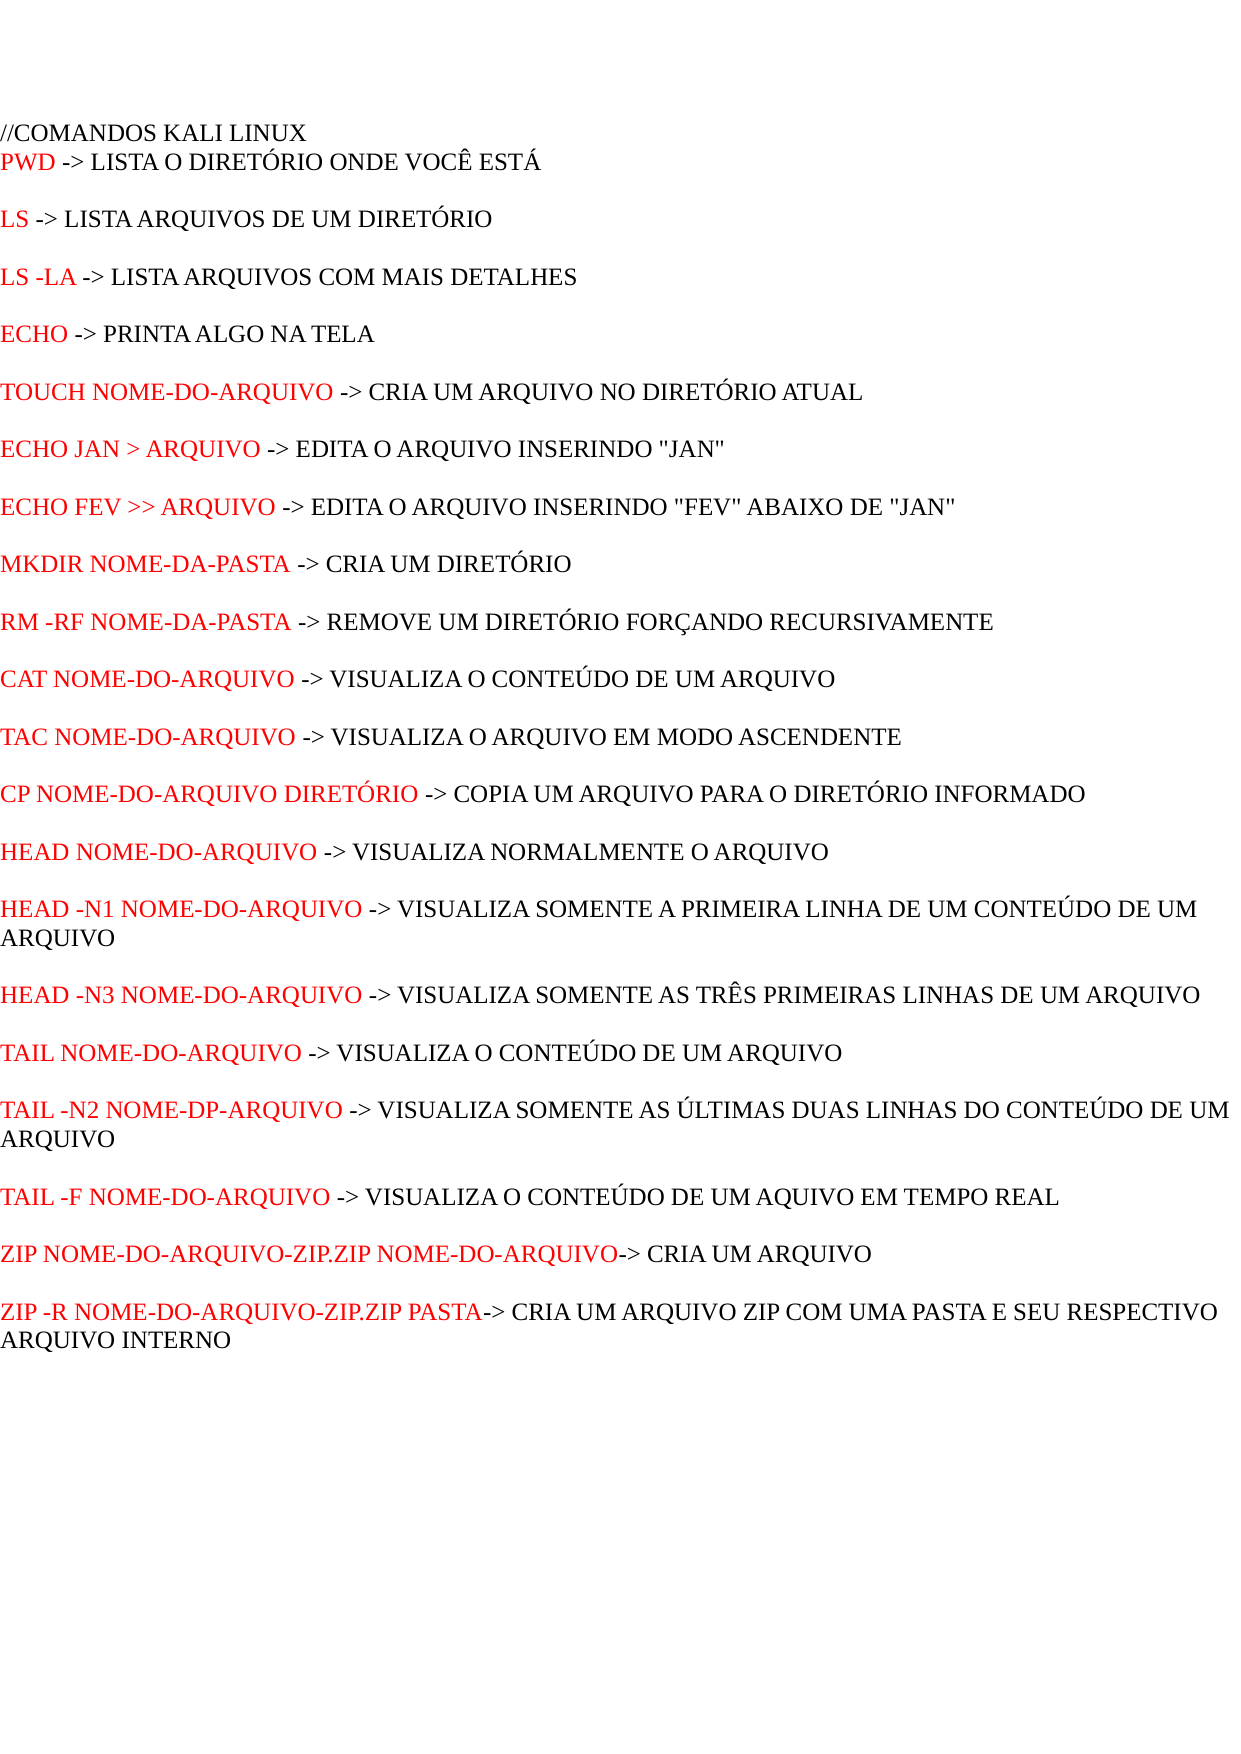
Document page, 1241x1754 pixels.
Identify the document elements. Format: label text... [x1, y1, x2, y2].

text CP NOME-DO-ARQUIVO DIRETÓRIO -> COPIA UM ARQUIVO PARA O DIRETÓRIO INFORMADO [0, 779, 1240, 808]
text TAIL NOME-DO-ARQUIVO -> VISUALIZA O CONTEÚDO DE UM ARQUIVO [0, 1038, 1240, 1067]
text TOUCH NOME-DO-ARQUIVO -> CRIA UM ARQUIVO NO DIRETÓRIO ATUAL [0, 377, 1240, 406]
text HEAD -N3 NOME-DO-ARQUIVO -> VISUALIZA SOMENTE AS TRÊS PRIMEIRAS LINHAS DE UM ARQUIVO [0, 981, 1240, 1009]
text ECHO JAN > ARQUIVO -> EDITA O ARQUIVO INSERINDO "JAN" [0, 434, 1240, 463]
text CAT NOME-DO-ARQUIVO -> VISUALIZA O CONTEÚDO DE UM ARQUIVO [0, 664, 1240, 693]
text ZIP NOME-DO-ARQUIVO-ZIP.ZIP NOME-DO-ARQUIVO-> CRIA UM ARQUIVO [0, 1239, 1240, 1268]
text HEAD -N1 NOME-DO-ARQUIVO -> VISUALIZA SOMENTE A PRIMEIRA LINHA DE UM CONTEÚDO DE UM ARQUIVO [0, 894, 1240, 952]
text ZIP -R NOME-DO-ARQUIVO-ZIP.ZIP PASTA-> CRIA UM ARQUIVO ZIP COM UMA PASTA E SEU RESPECTIVO ARQUIVO INTERNO [0, 1297, 1240, 1354]
text TAC NOME-DO-ARQUIVO -> VISUALIZA O ARQUIVO EM MODO ASCENDENTE [0, 722, 1240, 751]
text ECHO FEV >> ARQUIVO -> EDITA O ARQUIVO INSERINDO "FEV" ABAIXO DE "JAN" [0, 492, 1240, 521]
text ECHO -> PRINTA ALGO NA TELA [0, 319, 1240, 348]
text RM -RF NOME-DA-PASTA -> REMOVE UM DIRETÓRIO FORÇANDO RECURSIVAMENTE [0, 607, 1240, 636]
text //COMANDOS KALI LINUX [0, 118, 1240, 147]
text MKDIR NOME-DA-PASTA -> CRIA UM DIRETÓRIO [0, 549, 1240, 578]
text LS -> LISTA ARQUIVOS DE UM DIRETÓRIO [0, 204, 1240, 233]
text TAIL -N2 NOME-DP-ARQUIVO -> VISUALIZA SOMENTE AS ÚLTIMAS DUAS LINHAS DO CONTEÚDO DE UM ARQUIVO [0, 1096, 1240, 1153]
text HEAD NOME-DO-ARQUIVO -> VISUALIZA NORMALMENTE O ARQUIVO [0, 837, 1240, 866]
text TAIL -F NOME-DO-ARQUIVO -> VISUALIZA O CONTEÚDO DE UM AQUIVO EM TEMPO REAL [0, 1182, 1240, 1211]
text PWD -> LISTA O DIRETÓRIO ONDE VOCÊ ESTÁ [0, 147, 1240, 176]
text LS -LA -> LISTA ARQUIVOS COM MAIS DETALHES [0, 262, 1240, 291]
